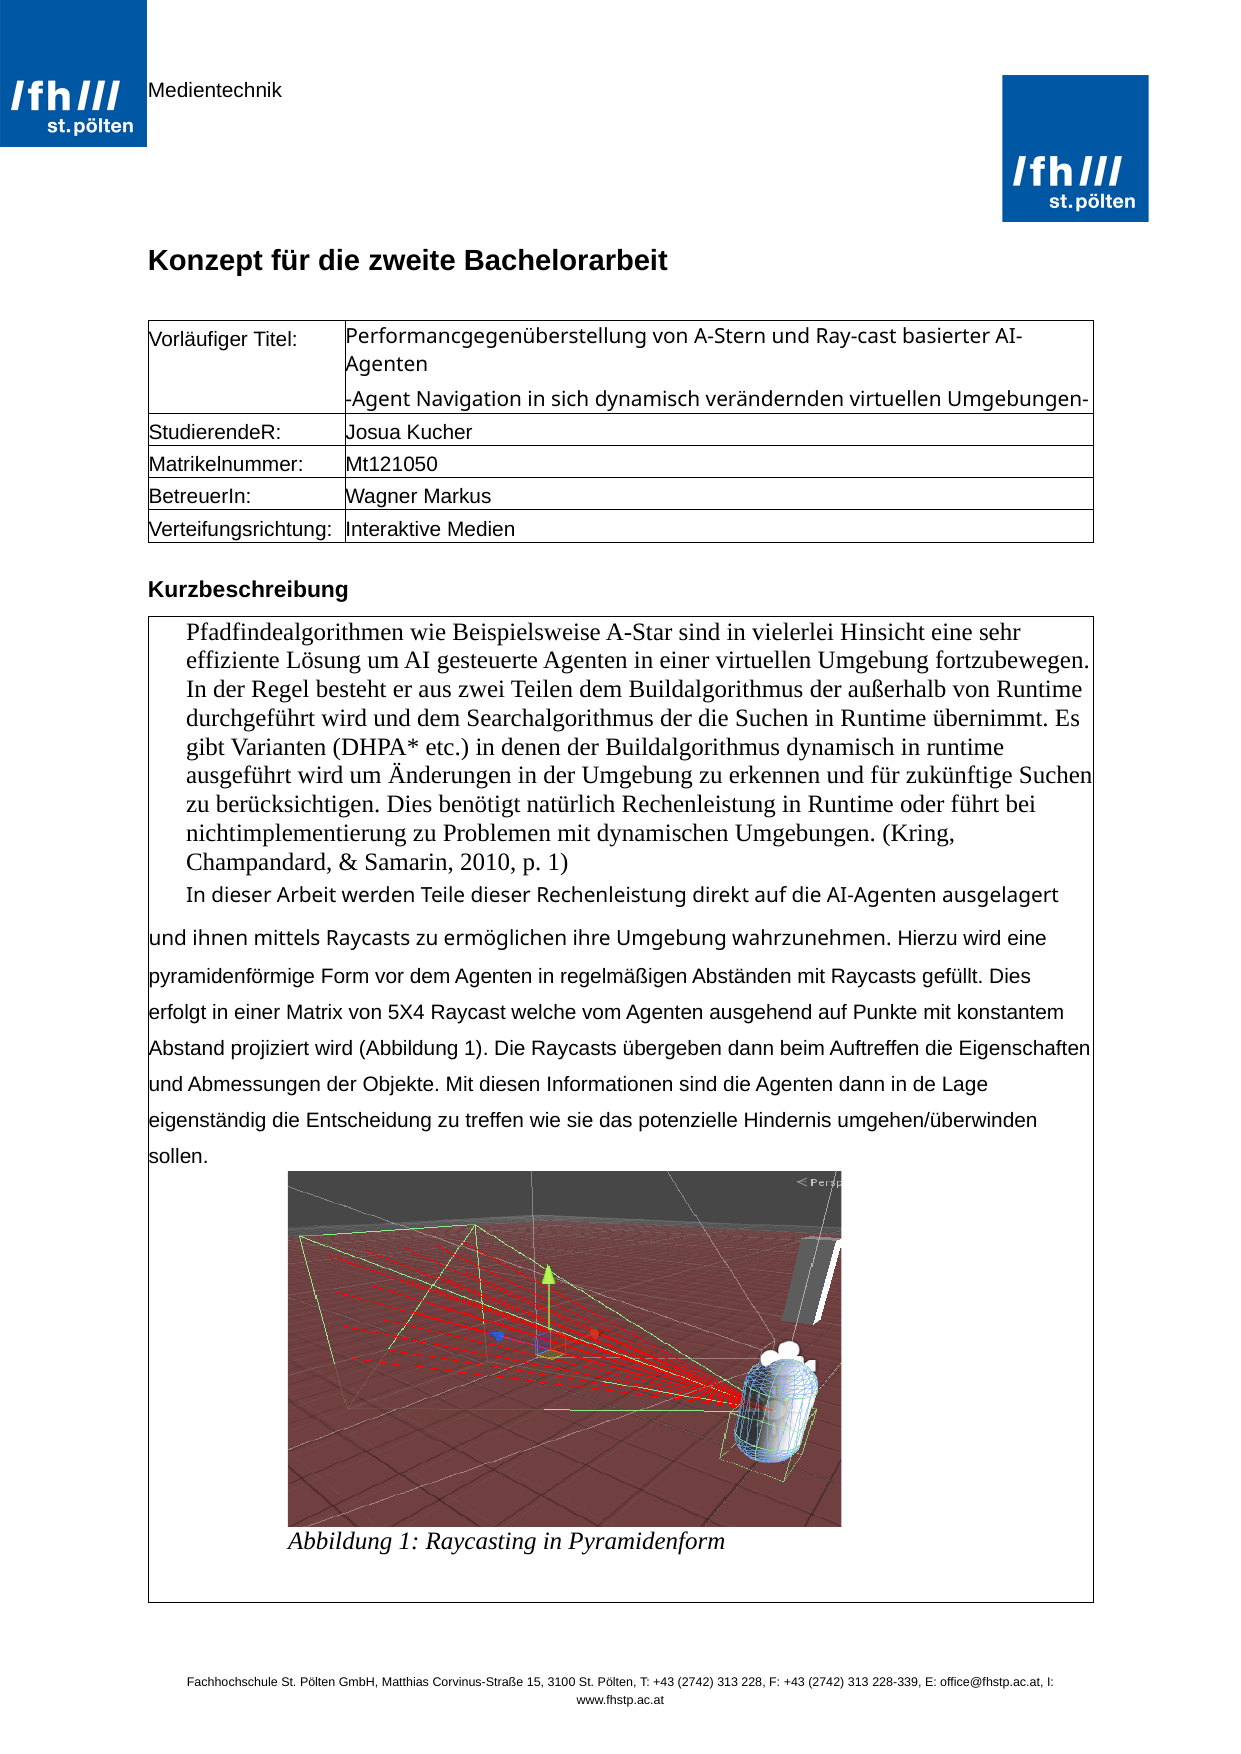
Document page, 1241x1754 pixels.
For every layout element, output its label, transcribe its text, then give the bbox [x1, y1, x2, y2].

table_cell BetreuerIn: [149, 478, 345, 509]
table_cell StudierendeR: [149, 414, 345, 445]
table_cell Josua Kucher [346, 414, 1093, 445]
table_cell Verteifungsrichtung: [149, 510, 345, 542]
table_cell Wagner Markus [346, 478, 1093, 509]
text Kurzbeschreibung [148, 576, 1092, 602]
table_header Vorläufiger Titel: [149, 321, 345, 412]
table_cell Mt121050 [346, 446, 1093, 477]
table_cell Interaktive Medien [346, 510, 1093, 542]
table_cell Matrikelnummer: [149, 446, 345, 477]
table_header Performancgegenüberstellung von A-Stern und Ray-cast basierter AI-Agenten -Agent Navigation in sich dynamisch verändernden virtuellen Umgebungen- [346, 321, 1093, 412]
picture [1002, 75, 1149, 222]
table_header Pfadfindealgorithmen wie Beispielsweise A-Star sind in vielerlei Hinsicht eine sehr effiziente Lösung um AI gesteuerte Agenten in einer virtuellen Umgebung fortzubewegen. In der Regel besteht er aus zwei Teilen dem Buildalgorithmus der außerhalb von Runtime durchgeführt wird und dem Searchalgorithmus der die Suchen in Runtime übernimmt. Es gibt Varianten (DHPA* etc.) in denen der Buildalgorithmus dynamisch in runtime ausgeführt wird um Änderungen in der Umgebung zu erkennen und für zukünftige Suchen zu berücksichtigen. Dies benötigt natürlich Rechenleistung in Runtime oder führt bei nichtimplementierung zu Problemen mit dynamischen Umgebungen. (Kring, Champandard, & Samarin, 2010, p. 1) In dieser Arbeit werden Teile dieser Rechenleistung direkt auf die AI-Agenten ausgelagert und ihnen mittels Raycasts zu ermöglichen ihre Umgebung wahrzunehmen. Hierzu wird eine pyramidenförmige Form vor dem Agenten in regelmäßigen Abständen mit Raycasts gefüllt. Dies erfolgt in einer Matrix von 5X4 Raycast welche vom Agenten ausgehend auf Punkte mit konstantem Abstand projiziert wird (Abbildung 1). Die Raycasts übergeben dann beim Auftreffen die Eigenschaften und Abmessungen der Objekte. Mit diesen Informationen sind die Agenten dann in de Lage eigenständig die Entscheidung zu treffen wie sie das potenzielle Hindernis umgehen/überwinden sollen. [149, 617, 1093, 1602]
picture [287, 1171, 842, 1527]
picture [0, 0, 147, 147]
text Konzept für die zweite Bachelorarbeit [148, 242, 1092, 276]
